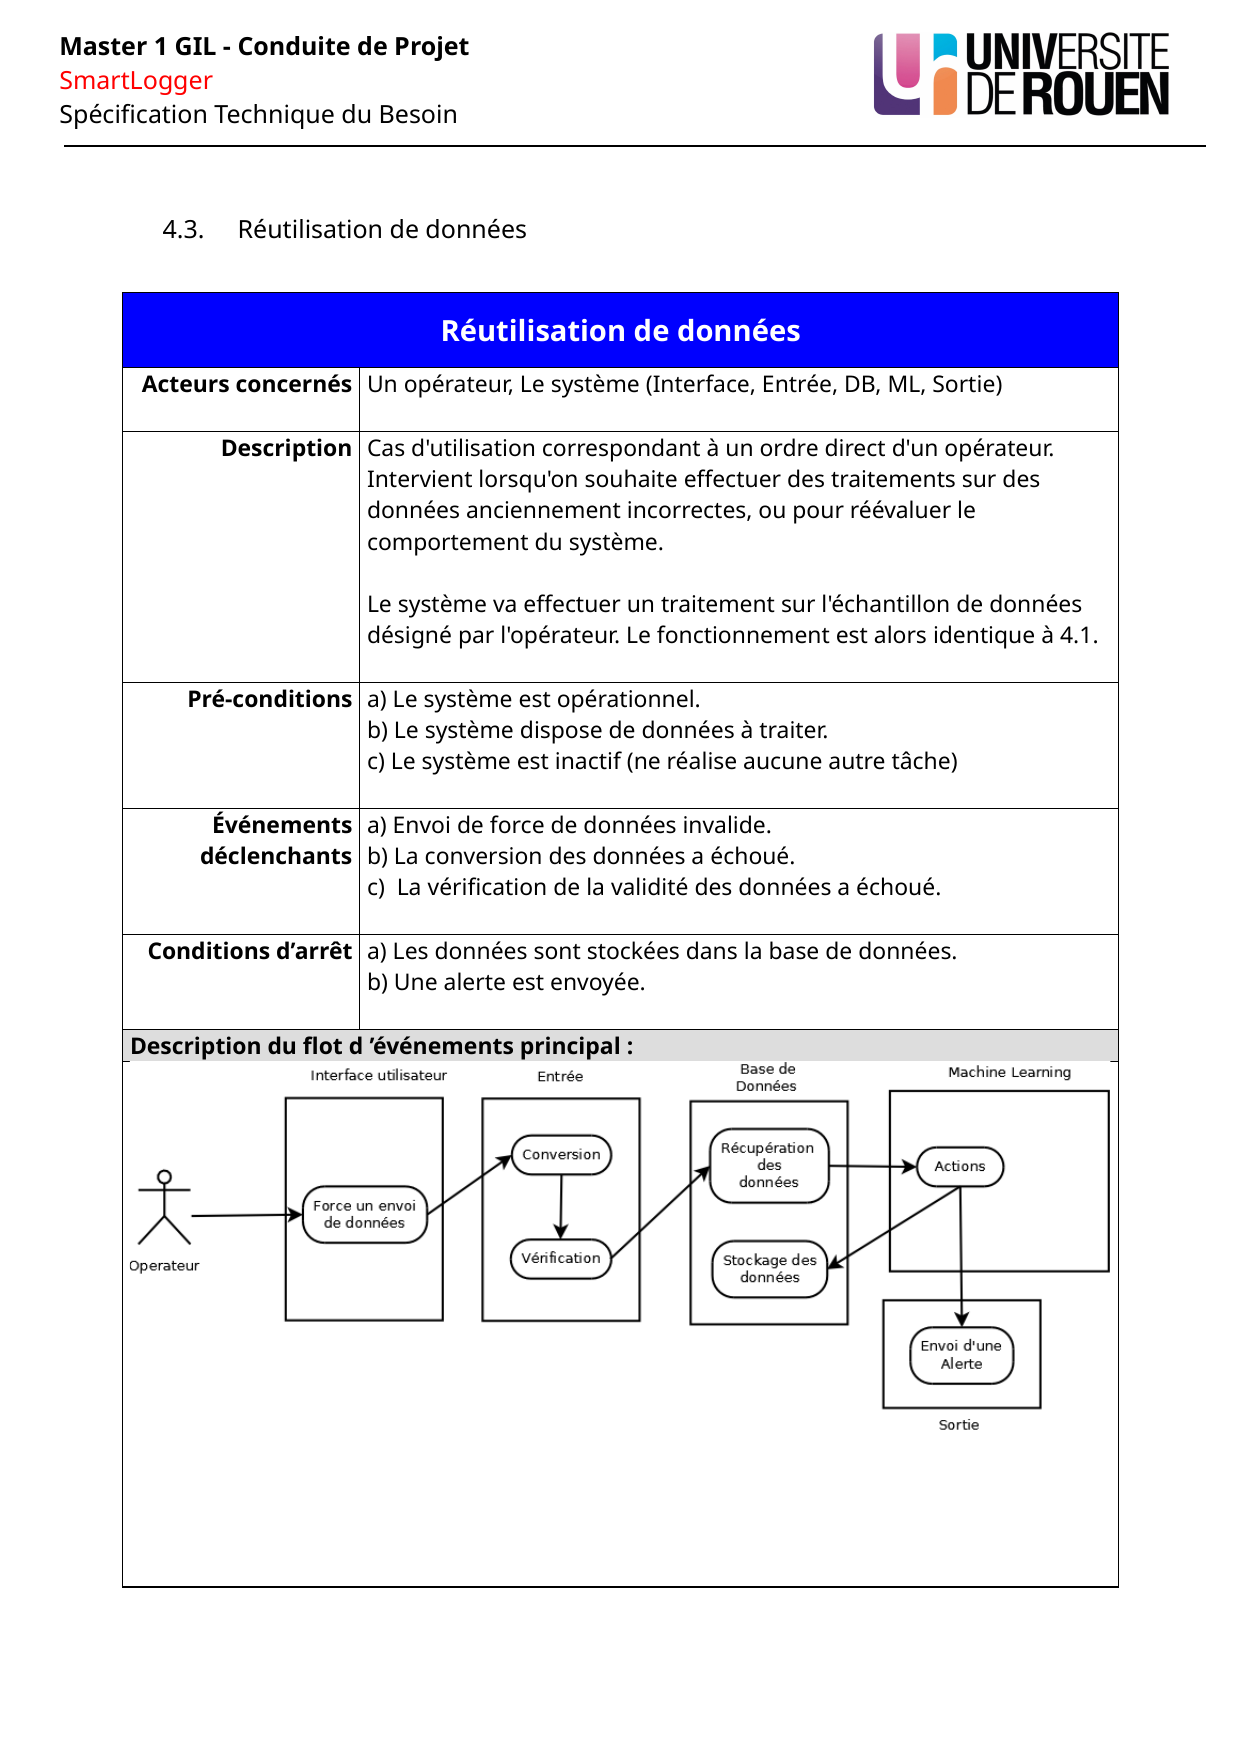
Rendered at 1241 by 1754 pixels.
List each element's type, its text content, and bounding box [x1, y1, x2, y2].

picture [129, 1061, 1111, 1434]
table_cell Pré-conditions [123, 683, 359, 808]
table_cell Cas d'utilisation correspondant à un ordre direct d'un opérateur. Intervient lorsqu'on souhaite effectuer des traitements sur des données anciennement incorrectes, ou pour réévaluer le comportement du système. Le système va effectuer un traitement sur l'échantillon de données désigné par l'opérateur. Le fonctionnement est alors identique à 4.1. [360, 432, 1118, 682]
table_cell Description du flot d ’événements principal : [123, 1030, 1118, 1061]
table_cell a) Envoi de force de données invalide. b) La conversion des données a échoué. c) La vérification de la validité des données a échoué. [360, 809, 1118, 934]
subtitle Réutilisation de données [162, 212, 1181, 246]
table_cell Un opérateur, Le système (Interface, Entrée, DB, ML, Sortie) [360, 368, 1118, 431]
picture [872, 32, 1170, 118]
table_cell a) Les données sont stockées dans la base de données. b) Une alerte est envoyée. [360, 935, 1118, 1028]
table_cell [123, 1062, 1118, 1586]
table_header Réutilisation de données [123, 293, 1118, 367]
table_cell Événements déclenchants [123, 809, 359, 934]
table_cell Conditions d’arrêt [123, 935, 359, 1028]
table_cell a) Le système est opérationnel. b) Le système dispose de données à traiter. c) Le système est inactif (ne réalise aucune autre tâche) [360, 683, 1118, 808]
table_cell Description [123, 432, 359, 682]
table_cell Acteurs concernés [123, 368, 359, 431]
